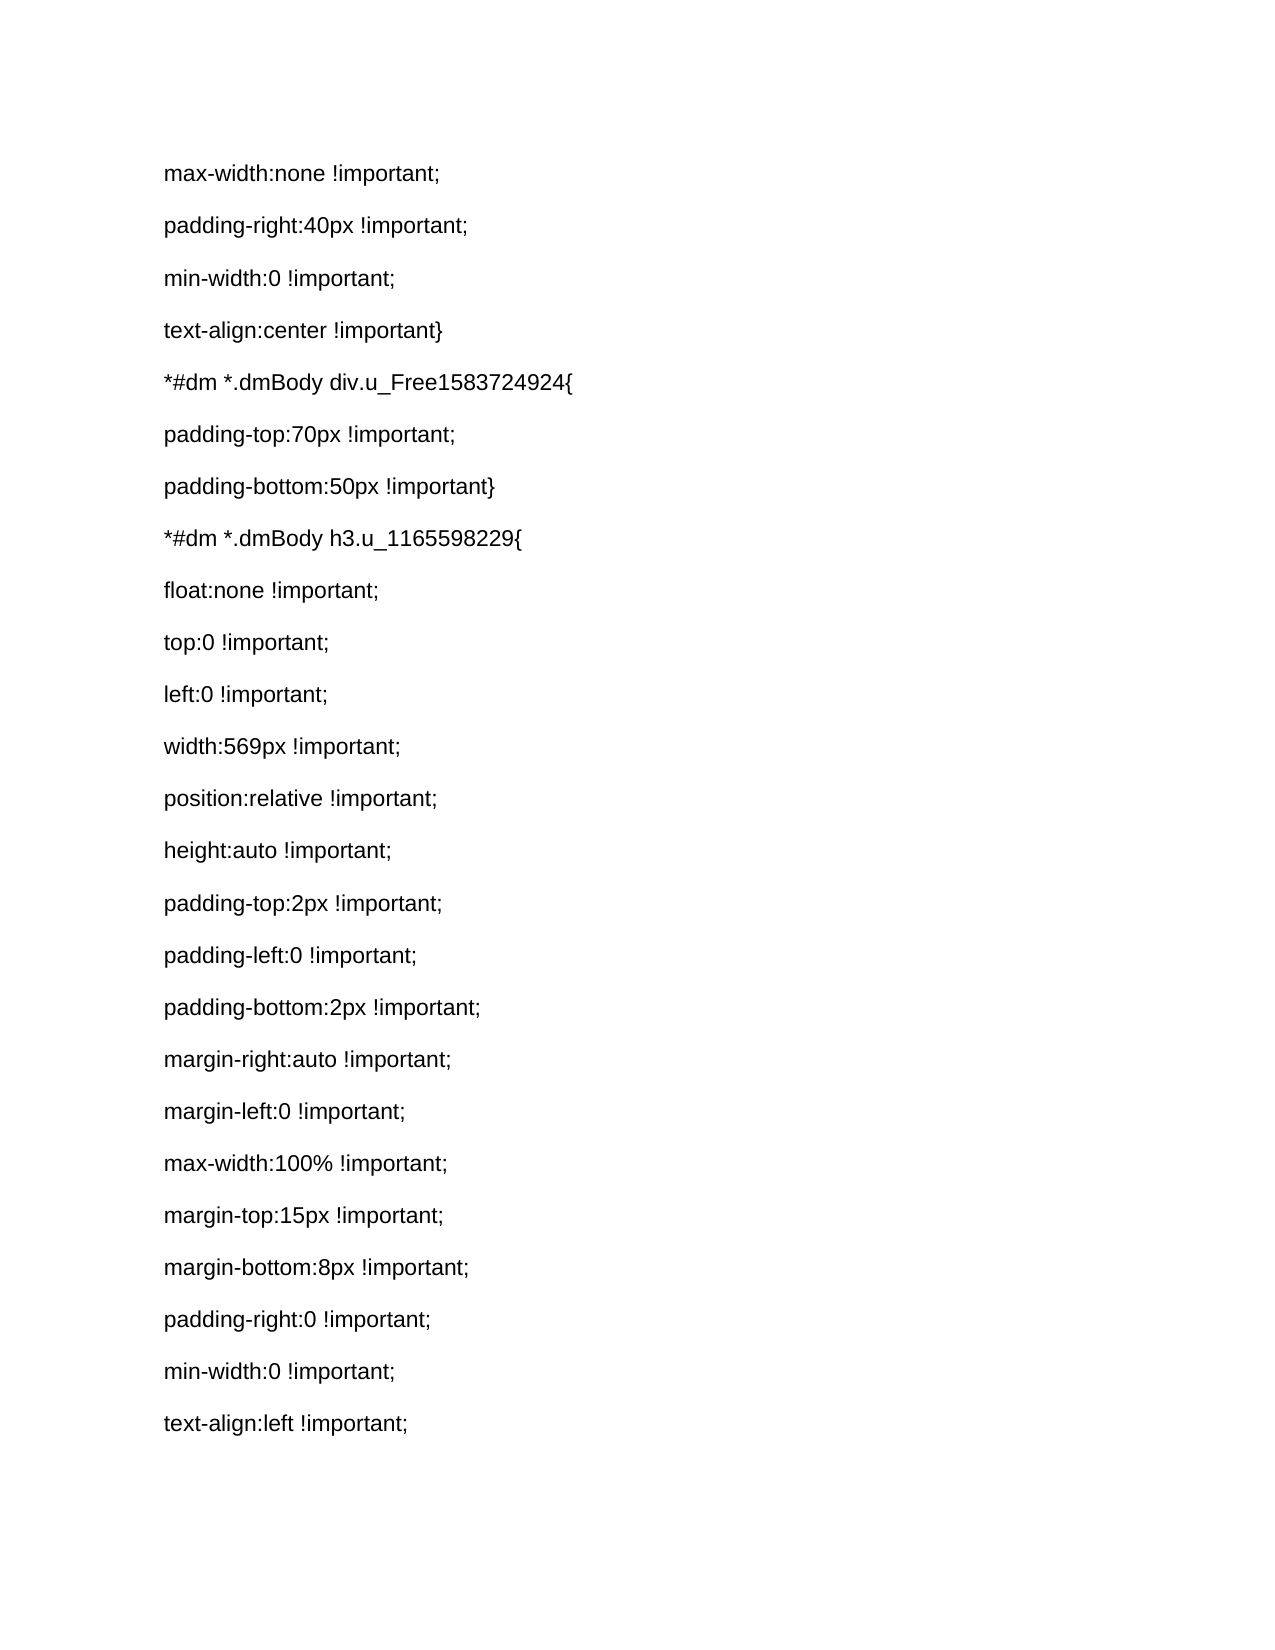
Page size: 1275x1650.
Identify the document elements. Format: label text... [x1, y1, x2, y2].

table_cell max-width:none !important; [153, 150, 1125, 202]
table_cell *#dm *.dmBody h3.u_1165598229{ [153, 515, 1125, 567]
table_cell left:0 !important; [153, 671, 1125, 723]
table_cell text-align:center !important} [153, 306, 1125, 358]
table_cell padding-top:70px !important; [153, 410, 1125, 462]
table_cell position:relative !important; [153, 775, 1125, 827]
table_cell padding-left:0 !important; [153, 931, 1125, 983]
table_cell margin-left:0 !important; [153, 1088, 1125, 1139]
table_cell padding-right:0 !important; [153, 1296, 1125, 1348]
table_cell margin-right:auto !important; [153, 1035, 1125, 1087]
table_cell margin-bottom:8px !important; [153, 1244, 1125, 1296]
table_cell padding-top:2px !important; [153, 879, 1125, 931]
table_cell padding-bottom:2px !important; [153, 983, 1125, 1035]
table_cell top:0 !important; [153, 619, 1125, 671]
table_cell text-align:left !important; [153, 1400, 1125, 1452]
table_cell height:auto !important; [153, 827, 1125, 879]
table_cell margin-top:15px !important; [153, 1192, 1125, 1244]
table_cell padding-right:40px !important; [153, 202, 1125, 254]
table_cell max-width:100% !important; [153, 1140, 1125, 1192]
table_cell min-width:0 !important; [153, 254, 1125, 306]
table_cell padding-bottom:50px !important} [153, 463, 1125, 514]
table_cell float:none !important; [153, 567, 1125, 619]
table_cell width:569px !important; [153, 723, 1125, 775]
table_cell min-width:0 !important; [153, 1348, 1125, 1400]
table_cell *#dm *.dmBody div.u_Free1583724924{ [153, 358, 1125, 410]
